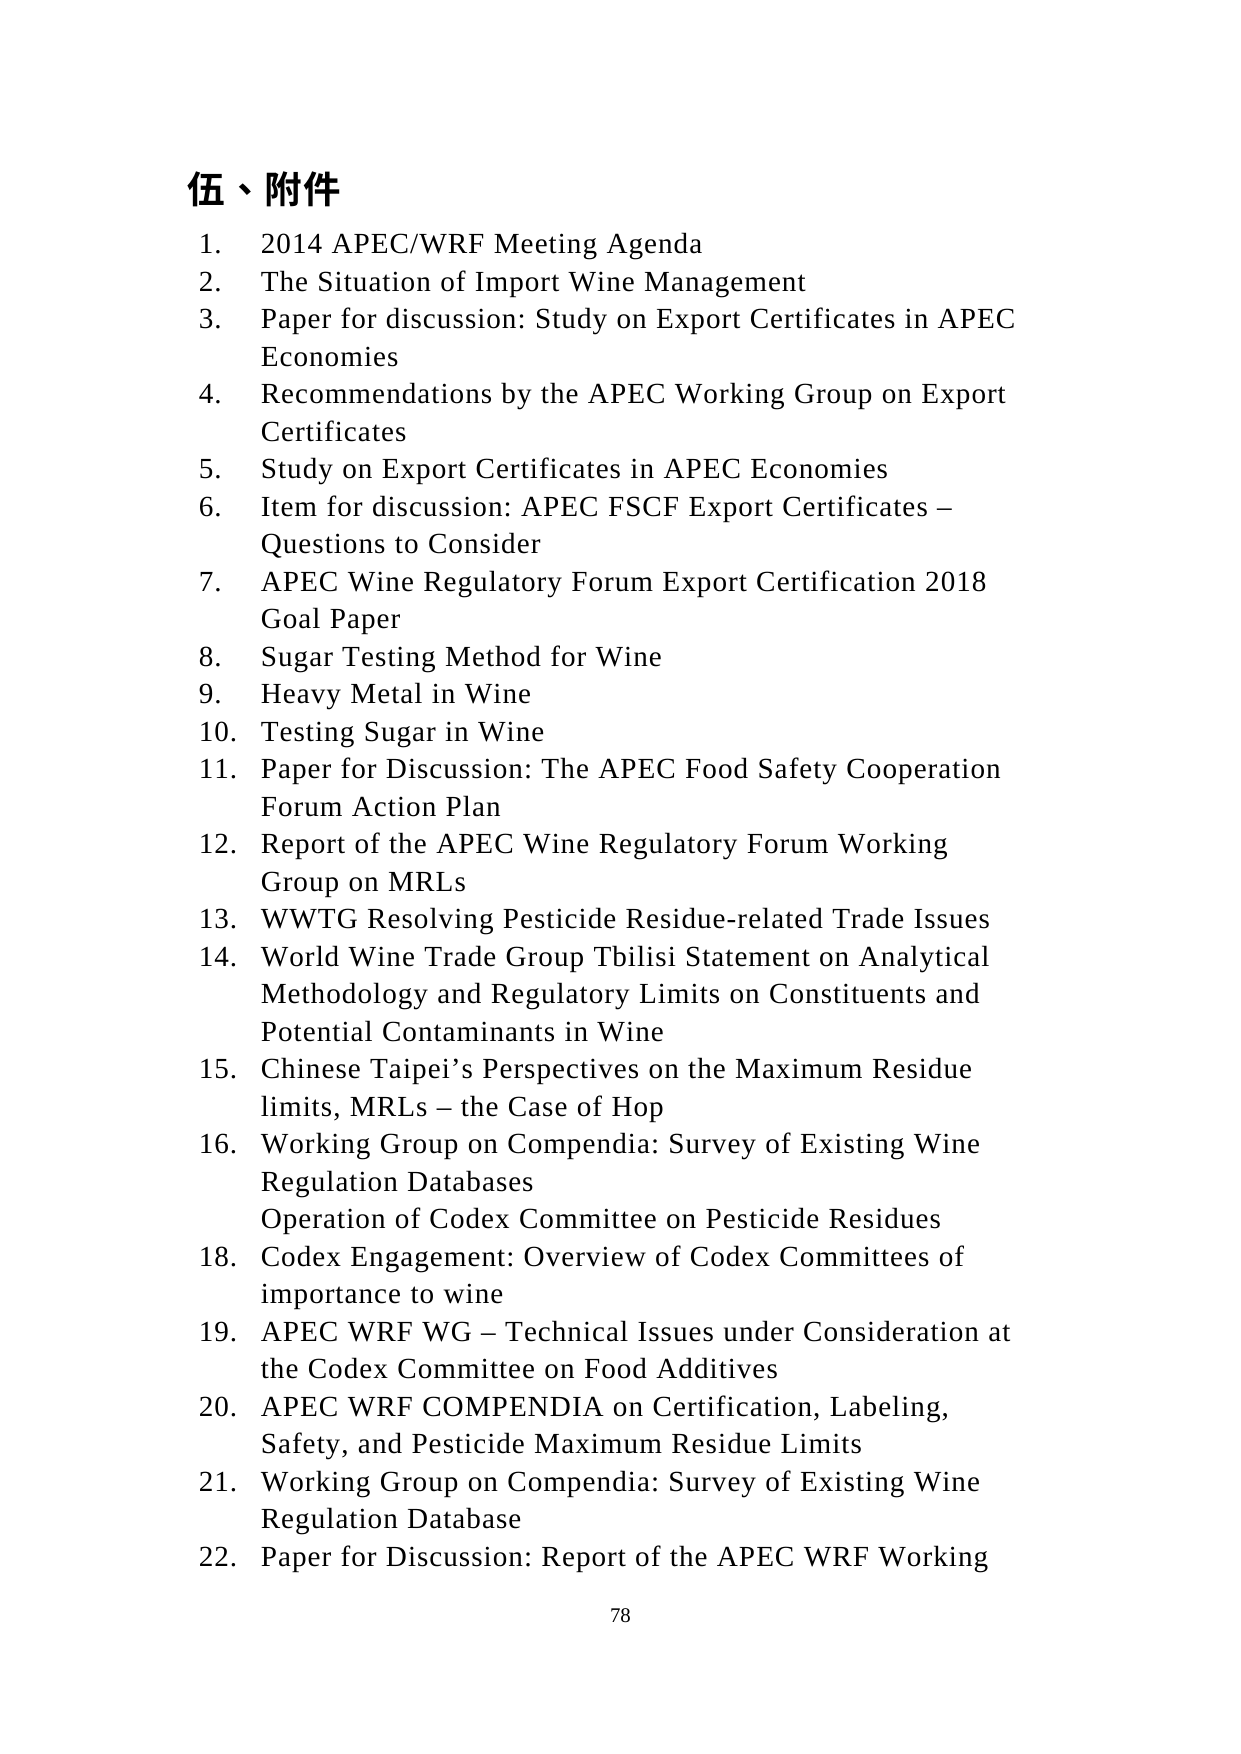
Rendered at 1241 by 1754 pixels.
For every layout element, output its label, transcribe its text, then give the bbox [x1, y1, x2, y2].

table_cell [187, 1200, 249, 1237]
table_cell 6. [187, 488, 249, 562]
table_cell Working Group on Compendia: Survey of Existing Wine Regulation Database [249, 1463, 1048, 1537]
table_cell 15. [187, 1050, 249, 1125]
table_cell Working Group on Compendia: Survey of Existing Wine Regulation Databases [249, 1125, 1048, 1200]
table_cell Testing Sugar in Wine [249, 713, 1048, 750]
table_cell Recommendations by the APEC Working Group on Export Certificates [249, 375, 1048, 450]
table_cell Codex Engagement: Overview of Codex Committees of importance to wine [249, 1238, 1048, 1312]
table_cell 8. [187, 638, 249, 675]
table_cell 5. [187, 450, 249, 487]
table_header 2014 APEC/WRF Meeting Agenda [249, 225, 1048, 262]
table_cell 2. [187, 263, 249, 300]
table_cell Heavy Metal in Wine [249, 675, 1048, 712]
table_cell Paper for discussion: Study on Export Certificates in APEC Economies [249, 300, 1048, 375]
table_cell 14. [187, 938, 249, 1050]
table_cell 3. [187, 300, 249, 375]
table_cell 16. [187, 1125, 249, 1200]
table_cell 18. [187, 1238, 249, 1312]
table_cell 7. [187, 563, 249, 637]
table_cell APEC WRF COMPENDIA on Certification, Labeling, Safety, and Pesticide Maximum Residue Limits [249, 1388, 1048, 1462]
table_cell 11. [187, 750, 249, 825]
table_cell 10. [187, 713, 249, 750]
table_cell Sugar Testing Method for Wine [249, 638, 1048, 675]
table_cell Chinese Taipei’s Perspectives on the Maximum Residue limits, MRLs – the Case of Hop [249, 1050, 1048, 1125]
table_cell APEC WRF WG – Technical Issues under Consideration at the Codex Committee on Food Additives [249, 1313, 1048, 1387]
table_cell World Wine Trade Group Tbilisi Statement on Analytical Methodology and Regulatory Limits on Constituents and Potential Contaminants in Wine [249, 938, 1048, 1050]
table_cell Item for discussion: APEC FSCF Export Certificates – Questions to Consider [249, 488, 1048, 562]
table_cell Report of the APEC Wine Regulatory Forum Working Group on MRLs [249, 825, 1048, 900]
table_cell Paper for Discussion: Report of the APEC WRF Working [249, 1538, 1048, 1575]
subtitle 伍、附件 [187, 150, 1053, 225]
table_header 1. [187, 225, 249, 262]
table_cell Paper for Discussion: The APEC Food Safety Cooperation Forum Action Plan [249, 750, 1048, 825]
table_cell 19. [187, 1313, 249, 1387]
table_cell 4. [187, 375, 249, 450]
table_cell APEC Wine Regulatory Forum Export Certification 2018 Goal Paper [249, 563, 1048, 637]
table_cell 13. [187, 900, 249, 937]
table_cell WWTG Resolving Pesticide Residue-related Trade Issues [249, 900, 1048, 937]
table_cell 22. [187, 1538, 249, 1575]
table_cell Study on Export Certificates in APEC Economies [249, 450, 1048, 487]
table_cell 21. [187, 1463, 249, 1537]
table_cell Operation of Codex Committee on Pesticide Residues [249, 1200, 1048, 1237]
table_cell 20. [187, 1388, 249, 1462]
table_cell 9. [187, 675, 249, 712]
table_cell The Situation of Import Wine Management [249, 263, 1048, 300]
table_cell 12. [187, 825, 249, 900]
